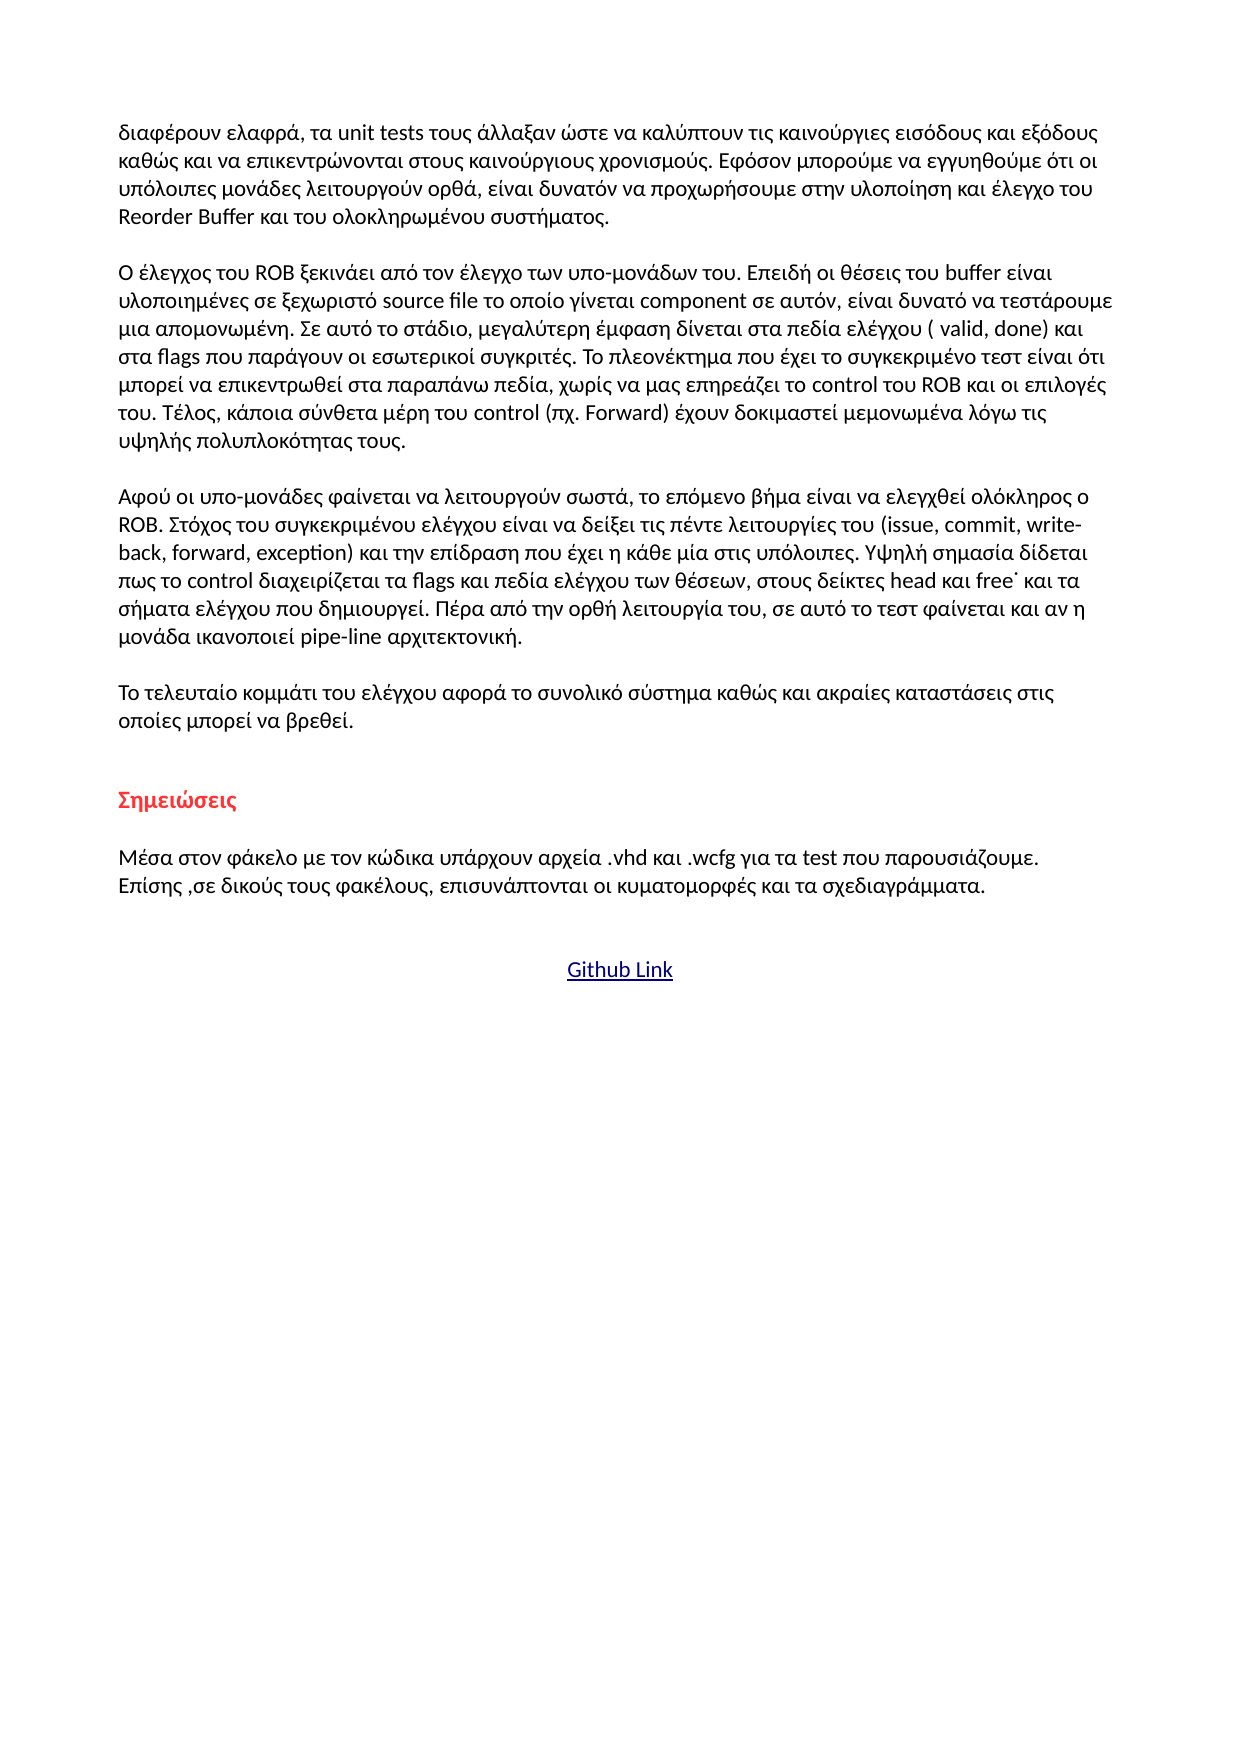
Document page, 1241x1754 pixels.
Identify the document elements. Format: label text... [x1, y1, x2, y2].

text διαφέρουν ελαφρά, τα unit tests τους άλλαξαν ώστε να καλύπτουν τις καινούργιες εισόδους και εξόδους καθώς και να επικεντρώνονται στους καινούργιους χρονισμούς. Εφόσον μπορούμε να εγγυηθούμε ότι οι υπόλοιπες μονάδες λειτουργούν ορθά, είναι δυνατόν να προχωρήσουμε στην υλοποίηση και έλεγχο του Reorder Buffer και του ολοκληρωμένου συστήματος. [118, 118, 1122, 230]
text Το τελευταίο κομμάτι του ελέγχου αφορά το συνολικό σύστημα καθώς και ακραίες καταστάσεις στις οποίες μπορεί να βρεθεί. [118, 678, 1122, 734]
text Ο έλεγχος του ROB ξεκινάει από τον έλεγχο των υπο-μονάδων του. Επειδή οι θέσεις του buffer είναι υλοποιημένες σε ξεχωριστό source file το οποίο γίνεται component σε αυτόν, είναι δυνατό να τεστάρουμε μια απομονωμένη. Σε αυτό το στάδιο, μεγαλύτερη έμφαση δίνεται στα πεδία ελέγχου ( valid, done) και στα flags που παράγουν οι εσωτερικοί συγκριτές. Το πλεονέκτημα που έχει το συγκεκριμένο τεστ είναι ότι μπορεί να επικεντρωθεί στα παραπάνω πεδία, χωρίς να μας επηρεάζει το control του ROB και οι επιλογές του. Τέλος, κάποια σύνθετα μέρη του control (πχ. Forward) έχουν δοκιμαστεί μεμονωμένα λόγω τις υψηλής πολυπλοκότητας τους. [118, 258, 1122, 454]
text Αφού οι υπο-μονάδες φαίνεται να λειτουργούν σωστά, το επόμενο βήμα είναι να ελεγχθεί ολόκληρος ο ROB. Στόχος του συγκεκριμένου ελέγχου είναι να δείξει τις πέντε λειτουργίες του (issue, commit, write-back, forward, exception) και την επίδραση που έχει η κάθε μία στις υπόλοιπες. Υψηλή σημασία δίδεται πως το control διαχειρίζεται τα flags και πεδία ελέγχου των θέσεων, στους δείκτες head και free˙ και τα σήματα ελέγχου που δημιουργεί. Πέρα από την ορθή λειτουργία του, σε αυτό το τεστ φαίνεται και αν η μονάδα ικανοποιεί pipe-line αρχιτεκτονική. [118, 482, 1122, 651]
text Github Link [118, 955, 1122, 983]
subtitle Σημειώσεις [118, 784, 1122, 815]
text Μέσα στον φάκελο με τον κώδικα υπάρχουν αρχεία .vhd και .wcfg για τα test που παρουσιάζουμε. Επίσης ,σε δικούς τους φακέλους, επισυνάπτονται οι κυματομορφές και τα σχεδιαγράμματα. [118, 843, 1122, 899]
